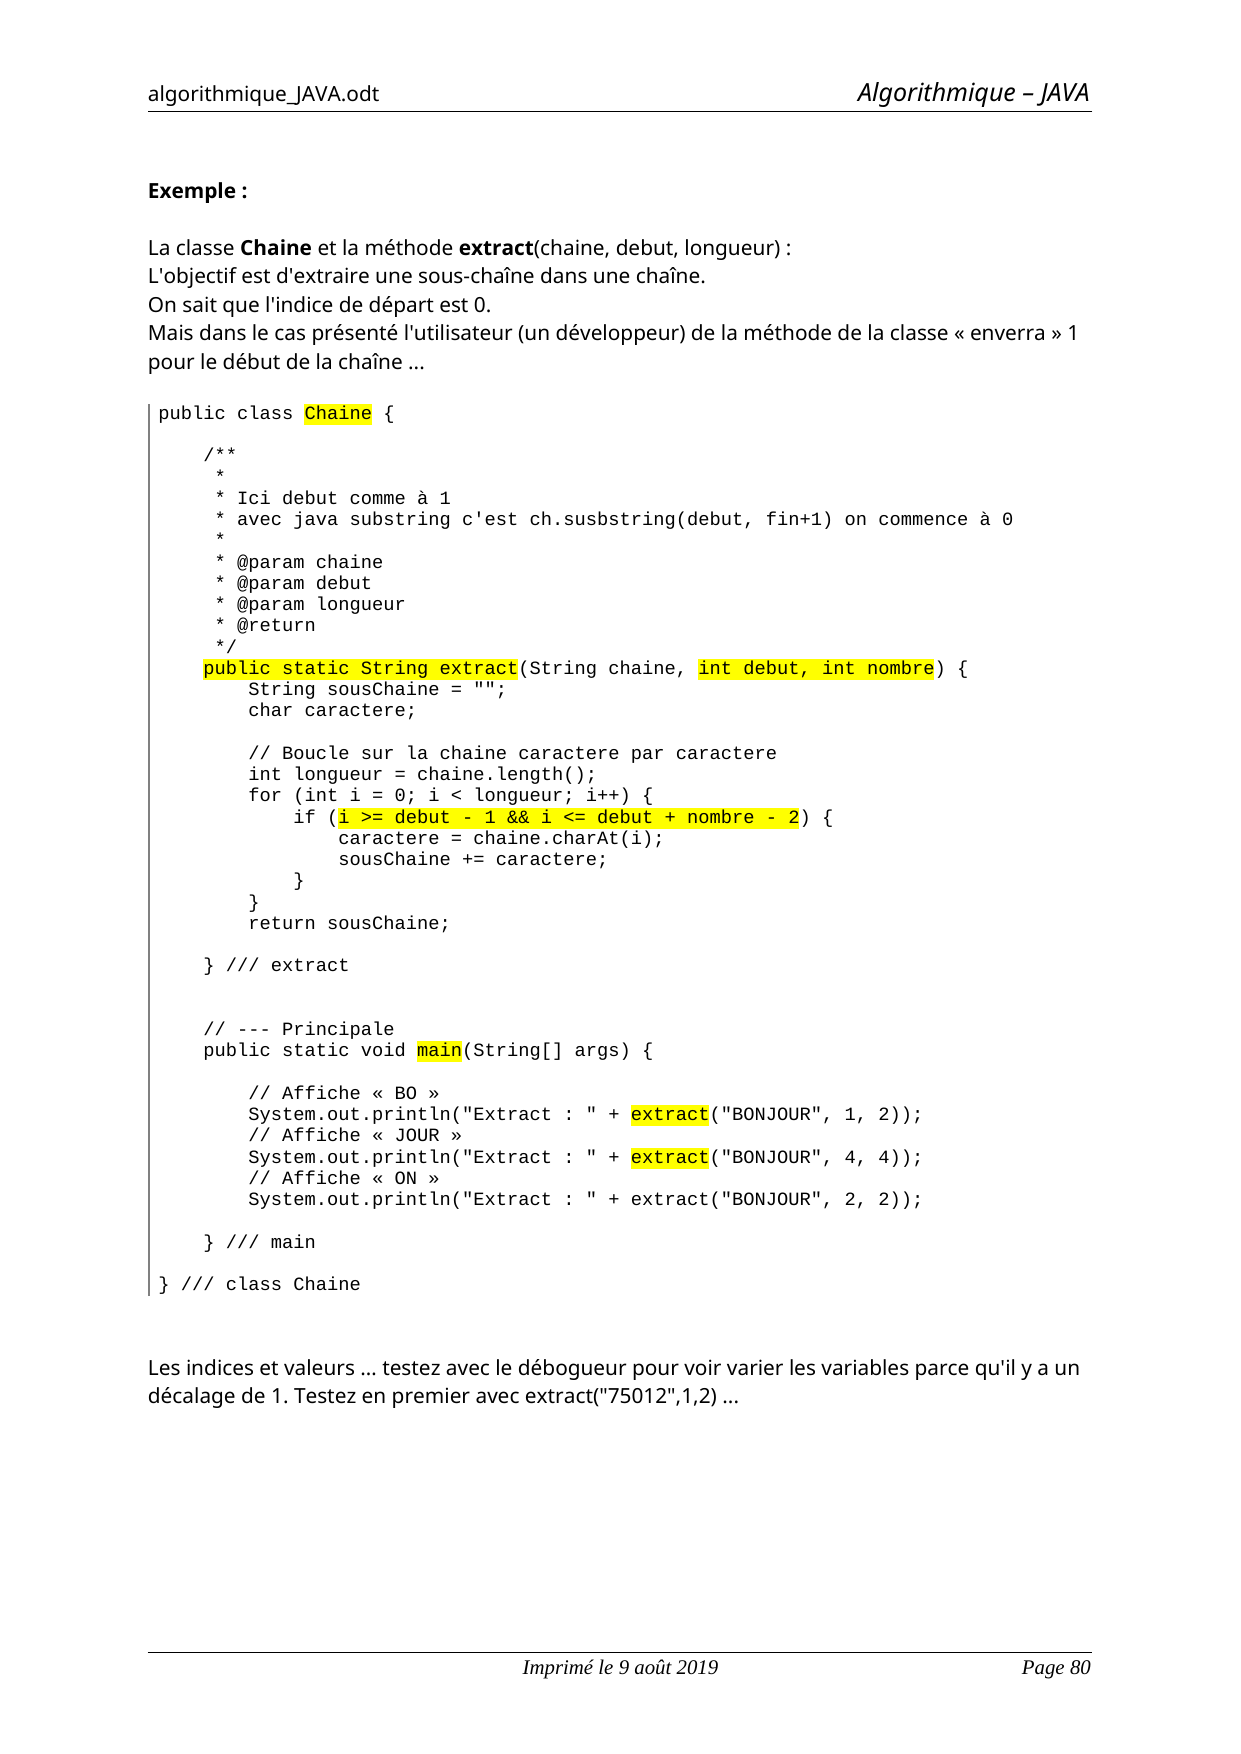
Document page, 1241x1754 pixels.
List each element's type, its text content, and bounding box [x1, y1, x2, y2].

text public class Chaine { [150, 404, 1092, 425]
text /** [150, 446, 1092, 467]
text public static String extract(String chaine, int debut, int nombre) { [150, 659, 1092, 680]
text L'objectif est d'extraire une sous-chaîne dans une chaîne. [148, 261, 1092, 290]
text Les indices et valeurs … testez avec le débogueur pour voir varier les variables parce qu'il y a un décalage de 1. Testez en premier avec extract("75012",1,2) ... [148, 1353, 1092, 1410]
text return sousChaine; [150, 914, 1092, 935]
text public static void main(String[] args) { [150, 1041, 1092, 1062]
text } /// extract [150, 956, 1092, 977]
text * Ici debut comme à 1 [150, 489, 1092, 510]
text caractere = chaine.charAt(i); [150, 829, 1092, 850]
text } [150, 871, 1092, 892]
text System.out.println("Extract : " + extract("BONJOUR", 4, 4)); [150, 1147, 1092, 1169]
text char caractere; [150, 701, 1092, 722]
text String sousChaine = ""; [150, 680, 1092, 701]
text } /// main [150, 1232, 1092, 1254]
text } /// class Chaine [150, 1275, 1092, 1296]
text * [150, 531, 1092, 552]
text // Affiche « ON » [150, 1169, 1092, 1190]
text * @param chaine [150, 552, 1092, 574]
text } [150, 892, 1092, 914]
text Exemple : [148, 176, 1092, 204]
text // Affiche « BO » [150, 1084, 1092, 1105]
text System.out.println("Extract : " + extract("BONJOUR", 1, 2)); [150, 1105, 1092, 1126]
text if (i >= debut - 1 && i <= debut + nombre - 2) { [150, 807, 1092, 829]
text int longueur = chaine.length(); [150, 765, 1092, 786]
text for (int i = 0; i < longueur; i++) { [150, 786, 1092, 807]
text */ [150, 637, 1092, 659]
text // Boucle sur la chaine caractere par caractere [150, 744, 1092, 765]
text Mais dans le cas présenté l'utilisateur (un développeur) de la méthode de la classe « enverra » 1 pour le début de la chaîne ... [148, 318, 1092, 375]
text * [150, 467, 1092, 489]
text sousChaine += caractere; [150, 850, 1092, 871]
text * @param debut [150, 574, 1092, 595]
text // --- Principale [150, 1020, 1092, 1041]
text System.out.println("Extract : " + extract("BONJOUR", 2, 2)); [150, 1190, 1092, 1211]
text * @param longueur [150, 595, 1092, 616]
text La classe Chaine et la méthode extract(chaine, debut, longueur) : [148, 233, 1092, 261]
text // Affiche « JOUR » [150, 1126, 1092, 1147]
text On sait que l'indice de départ est 0. [148, 290, 1092, 318]
text * avec java substring c'est ch.susbstring(debut, fin+1) on commence à 0 [150, 510, 1092, 531]
text * @return [150, 616, 1092, 637]
